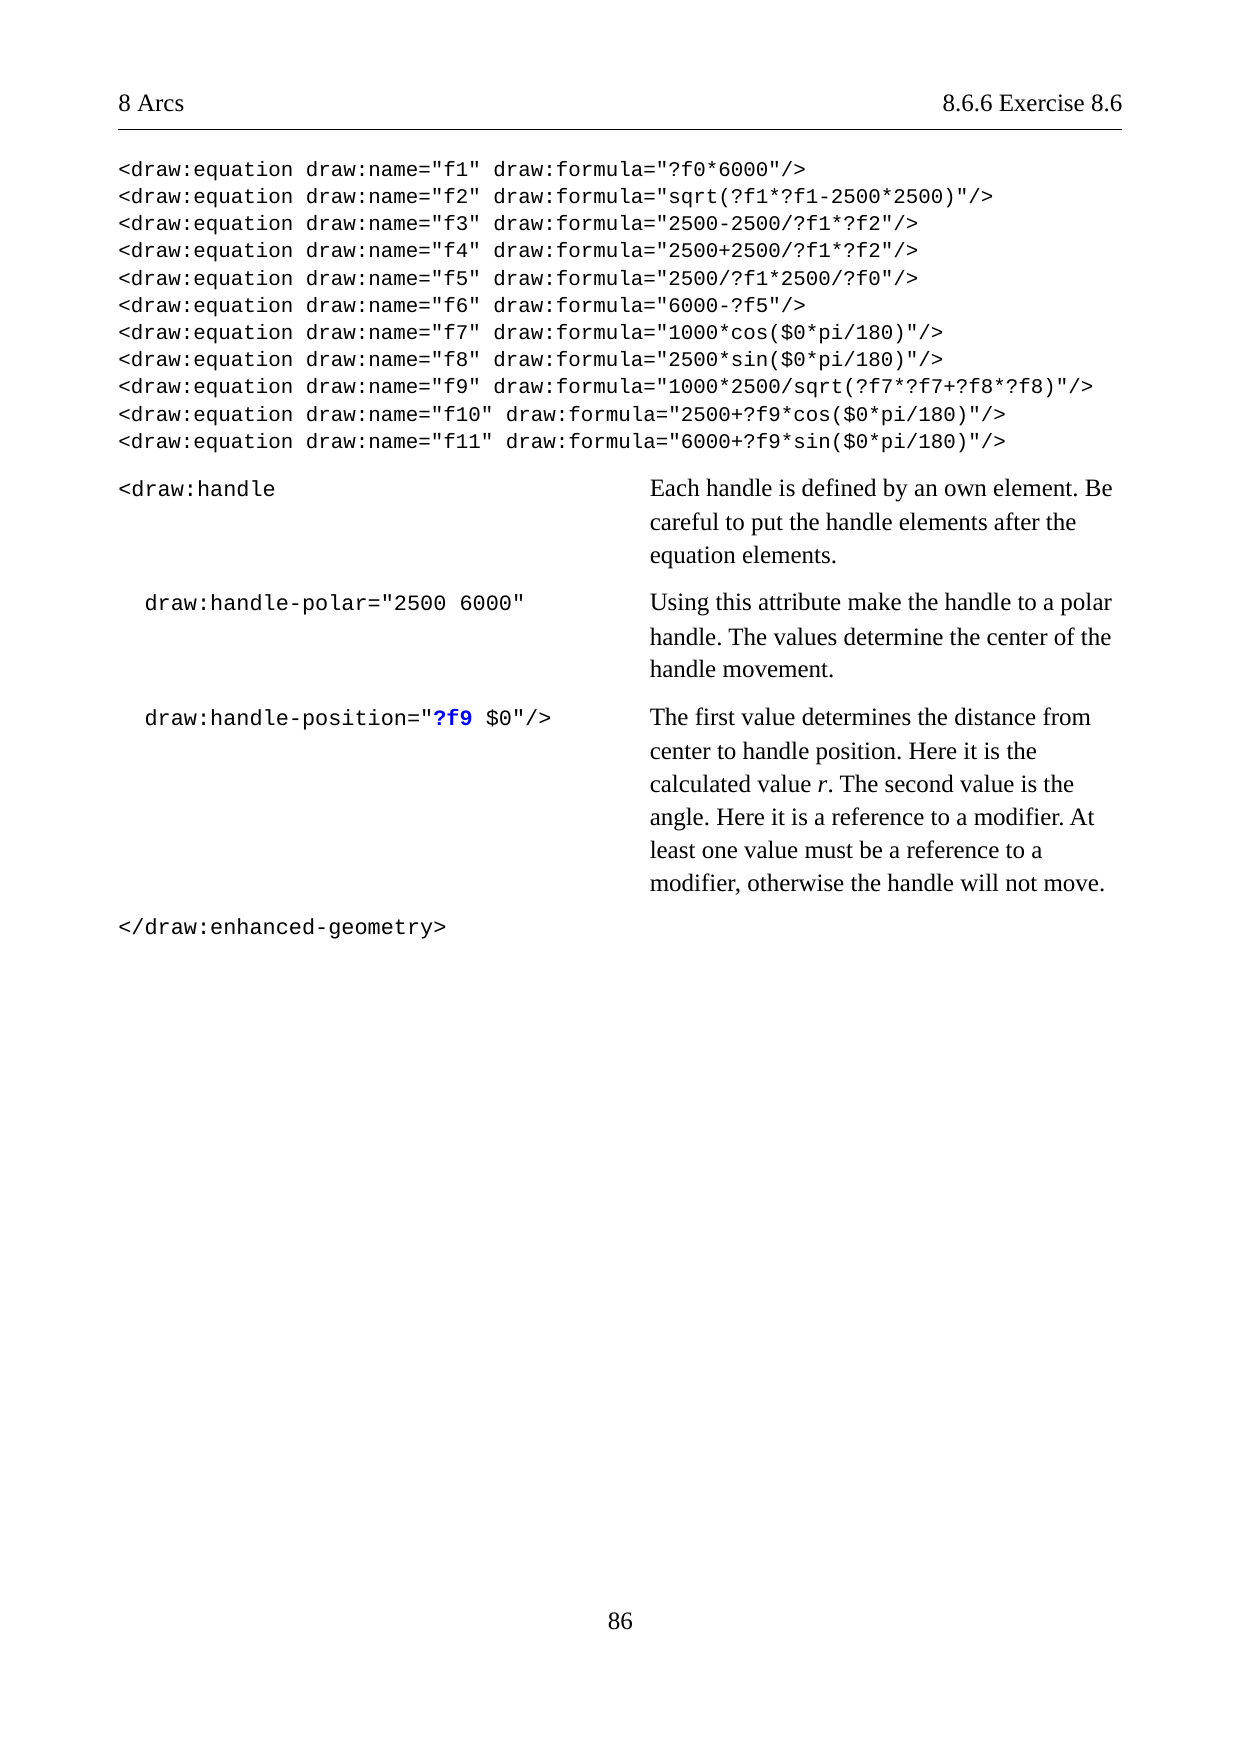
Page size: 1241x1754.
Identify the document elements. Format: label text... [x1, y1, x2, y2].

text <draw:equation draw:name="f2" draw:formula="sqrt(?f1*?f1-2500*2500)"/> [118, 186, 1122, 210]
text draw:handle-polar="2500 6000" Using this attribute make the handle to a polar handle. The values determine the center of the handle movement. [118, 587, 1122, 683]
text <draw:equation draw:name="f4" draw:formula="2500+2500/?f1*?f2"/> [118, 241, 1122, 264]
text <draw:equation draw:name="f7" draw:formula="1000*cos($0*pi/180)"/> [118, 322, 1122, 346]
text <draw:equation draw:name="f1" draw:formula="?f0*6000"/> [118, 159, 1122, 183]
text <draw:equation draw:name="f5" draw:formula="2500/?f1*2500/?f0"/> [118, 268, 1122, 291]
text <draw:equation draw:name="f8" draw:formula="2500*sin($0*pi/180)"/> [118, 349, 1122, 373]
text </draw:enhanced-geometry> [118, 916, 1122, 941]
text <draw:equation draw:name="f3" draw:formula="2500-2500/?f1*?f2"/> [118, 213, 1122, 237]
text <draw:equation draw:name="f9" draw:formula="1000*2500/sqrt(?f7*?f7+?f8*?f8)"/> [118, 376, 1122, 400]
text <draw:handle Each handle is defined by an own element. Be careful to put the handle elements after the equation elements. [118, 473, 1122, 568]
text <draw:equation draw:name="f6" draw:formula="6000-?f5"/> [118, 295, 1122, 318]
text draw:handle-position="?f9 $0"/> The first value determines the distance from center to handle position. Here it is the calculated value r. The second value is the angle. Here it is a reference to a modifier. At least one value must be a reference to a modifier, otherwise the handle will not move. [118, 702, 1122, 897]
text <draw:equation draw:name="f10" draw:formula="2500+?f9*cos($0*pi/180)"/> [118, 404, 1122, 427]
text <draw:equation draw:name="f11" draw:formula="6000+?f9*sin($0*pi/180)"/> [118, 431, 1122, 454]
